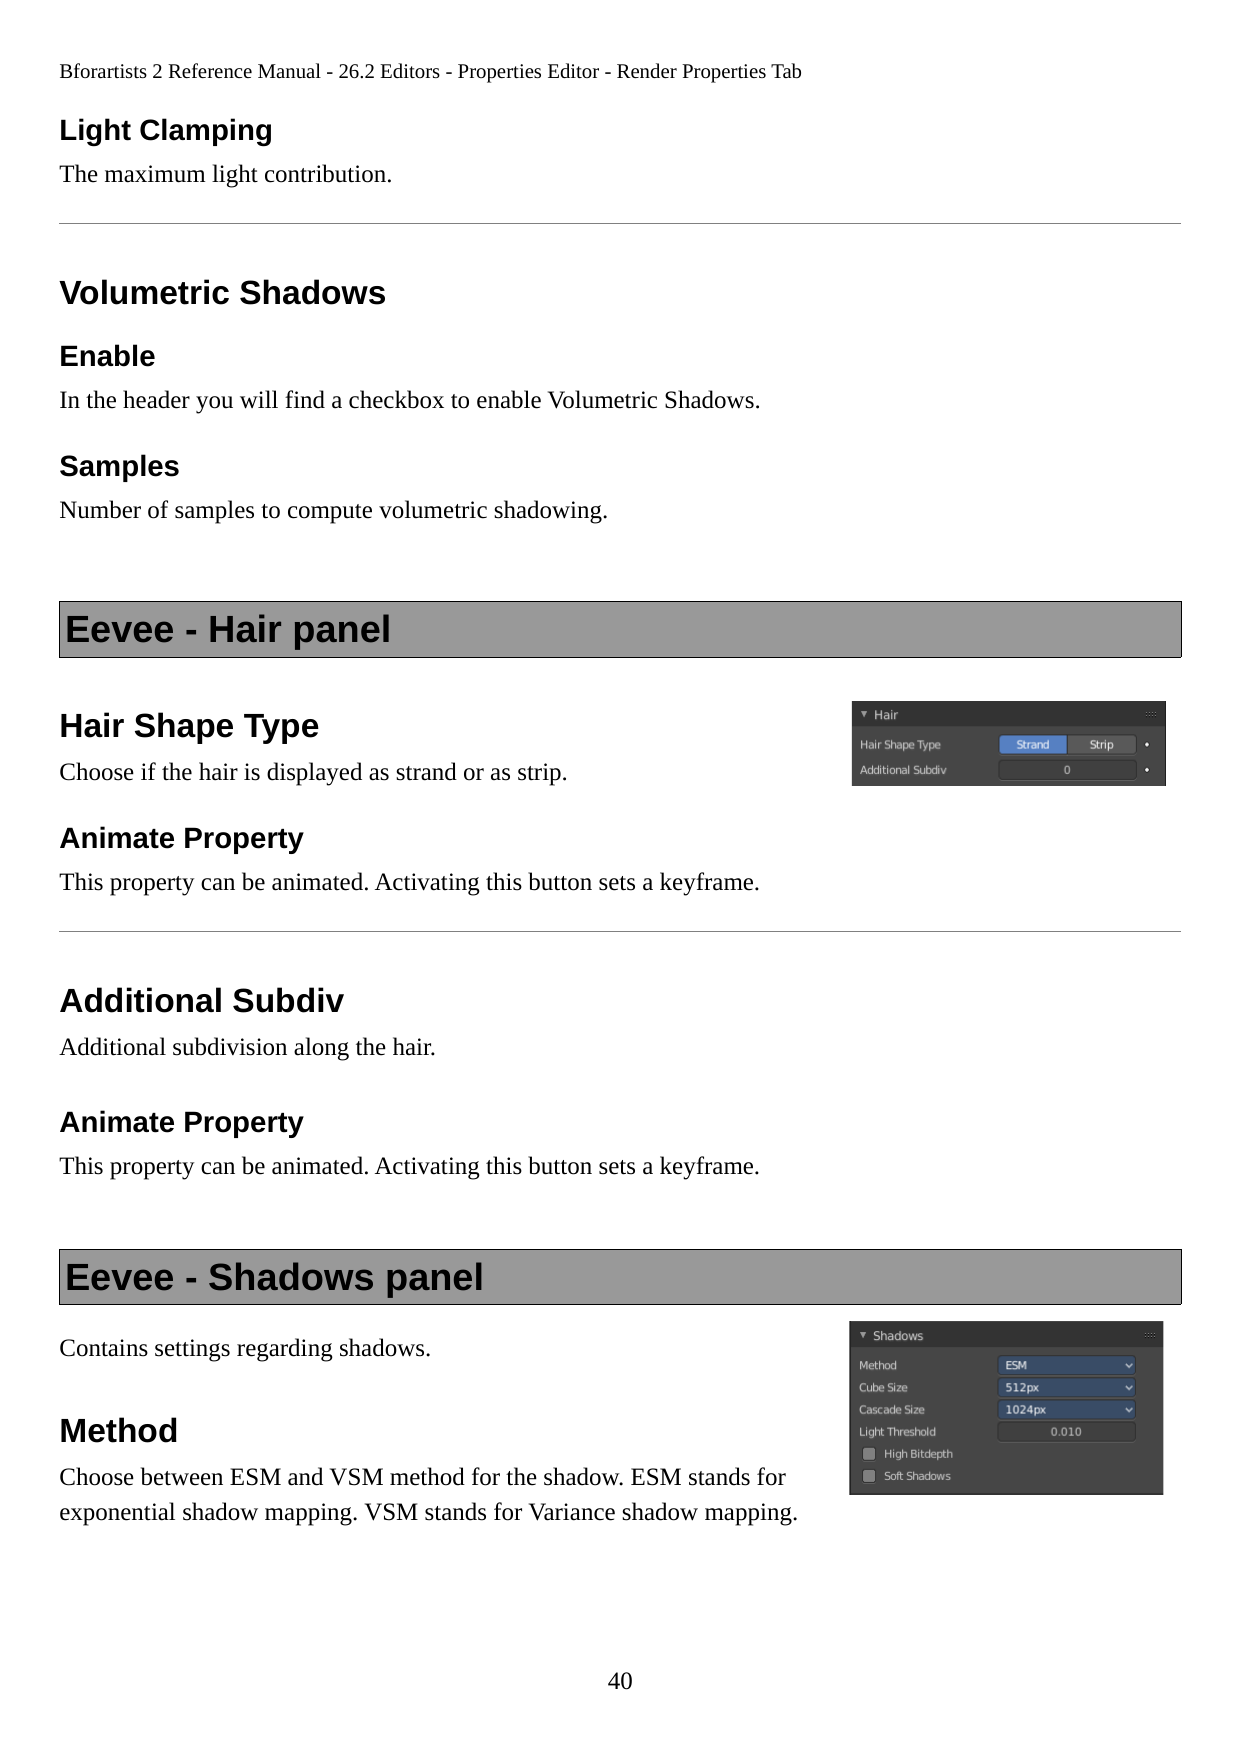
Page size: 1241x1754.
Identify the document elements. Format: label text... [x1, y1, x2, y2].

picture [851, 701, 1166, 786]
subtitle Method [59, 1411, 849, 1450]
subtitle Volumetric Shadows [59, 273, 1181, 312]
text Number of samples to compute volumetric shadowing. [59, 495, 1181, 523]
subtitle Light Clamping [59, 113, 1181, 146]
table_header Eevee - Shadows panel [60, 1250, 1181, 1304]
text The maximum light contribution. [59, 159, 1181, 188]
text This property can be animated. Activating this button sets a keyframe. [59, 1151, 1181, 1179]
subtitle [1166, 706, 1181, 745]
text Additional subdivision along the hair. [59, 1032, 1181, 1061]
text Choose if the hair is displayed as strand or as strip. [59, 757, 851, 786]
text In the header you will find a checkbox to enable Volumetric Shadows. [59, 385, 1181, 414]
subtitle Animate Property [59, 1104, 1181, 1138]
text Contains settings regarding shadows. [59, 1333, 849, 1362]
subtitle Hair Shape Type [59, 706, 851, 745]
picture [849, 1321, 1164, 1495]
text Choose between ESM and VSM method for the shadow. ESM stands for exponential shadow mapping. VSM stands for Variance shadow mapping. [59, 1462, 1181, 1526]
subtitle Additional Subdiv [59, 981, 1181, 1020]
text This property can be animated. Activating this button sets a keyframe. [59, 867, 1181, 896]
subtitle Enable [59, 339, 1181, 372]
subtitle [1164, 1411, 1181, 1450]
subtitle Samples [59, 448, 1181, 482]
table_header Eevee - Hair panel [60, 602, 1181, 657]
subtitle Animate Property [59, 821, 1181, 855]
